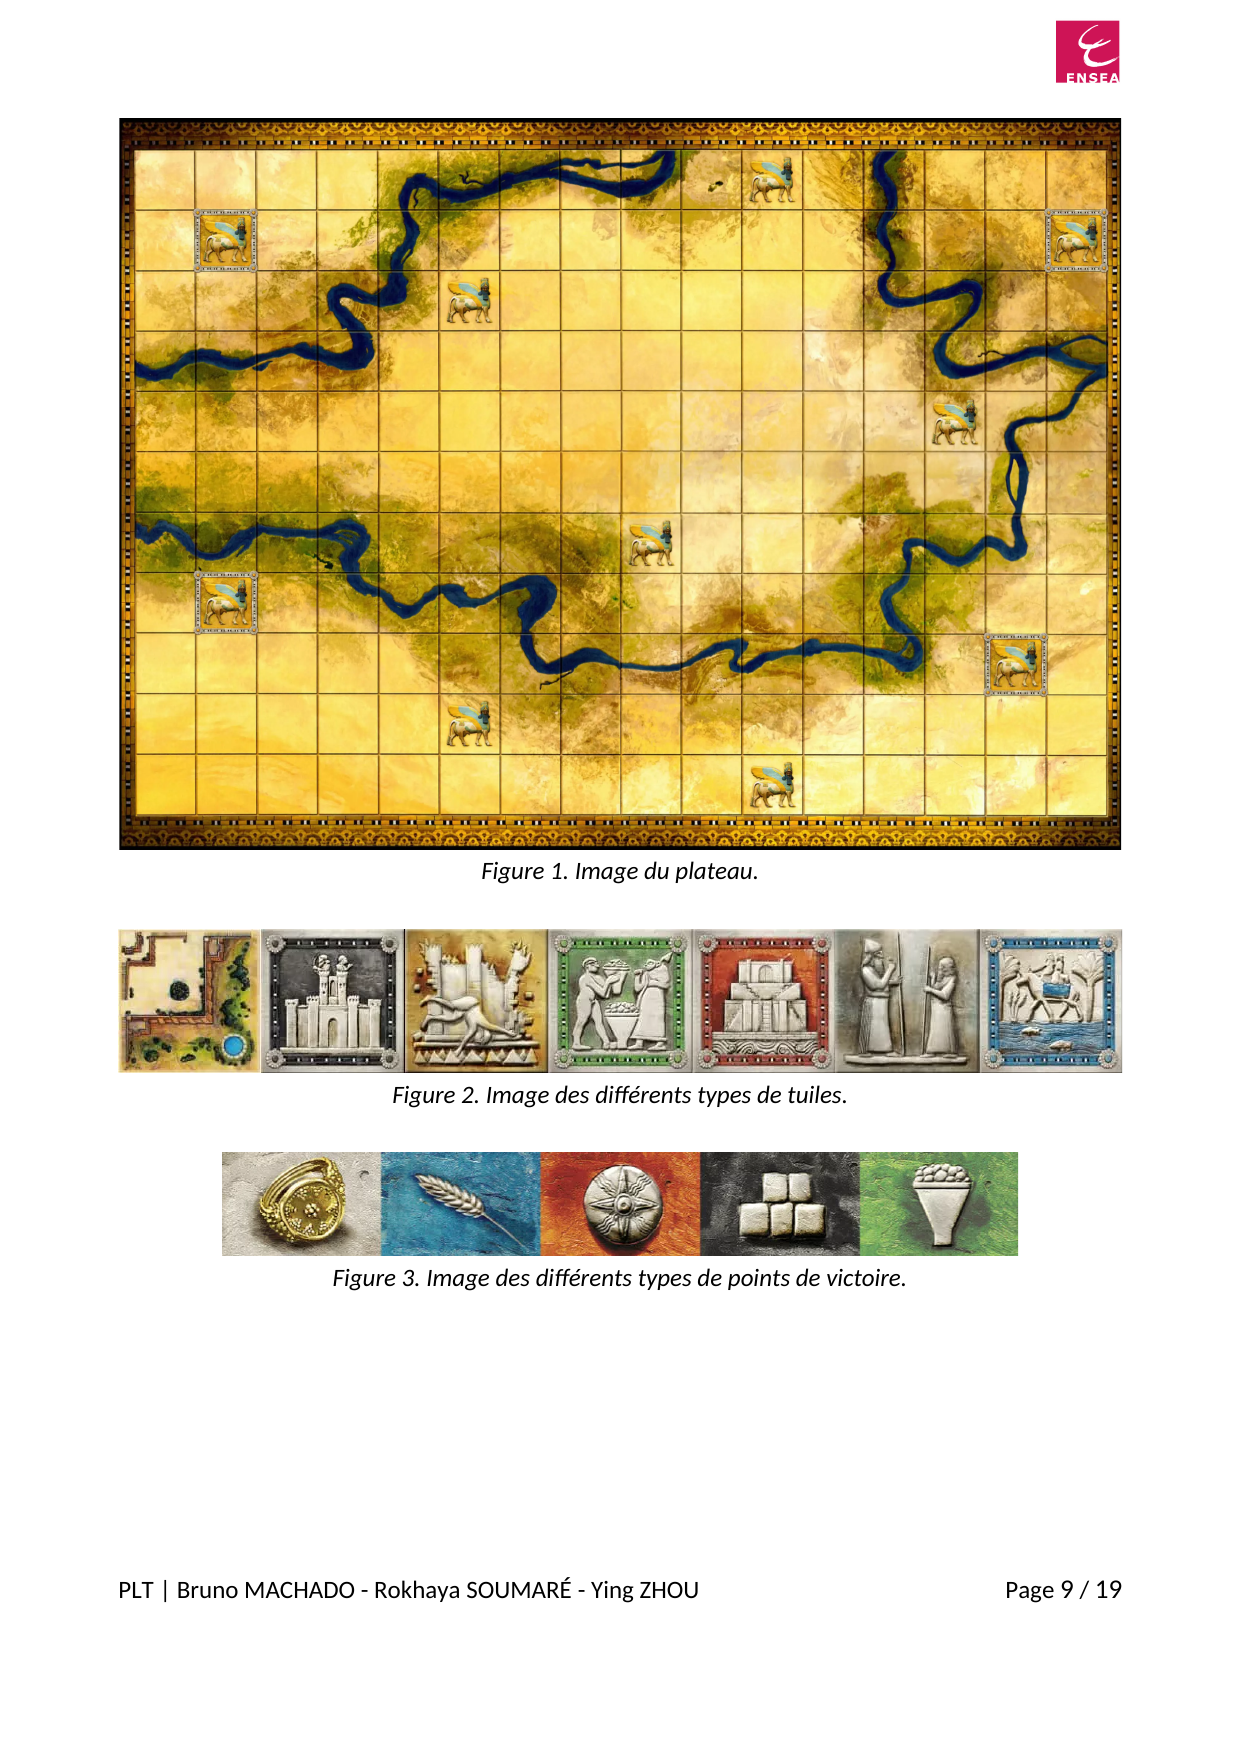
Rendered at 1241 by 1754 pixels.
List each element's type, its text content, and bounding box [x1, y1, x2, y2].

text Figure 2. Image des différents types de tuiles. [118, 1079, 1122, 1109]
picture [1054, 18, 1122, 84]
picture [119, 118, 1122, 850]
text Figure 3. Image des différents types de points de victoire. [118, 1262, 1122, 1292]
text Figure 1. Image du plateau. [118, 856, 1122, 886]
picture [222, 1152, 1019, 1256]
picture [118, 929, 1123, 1073]
